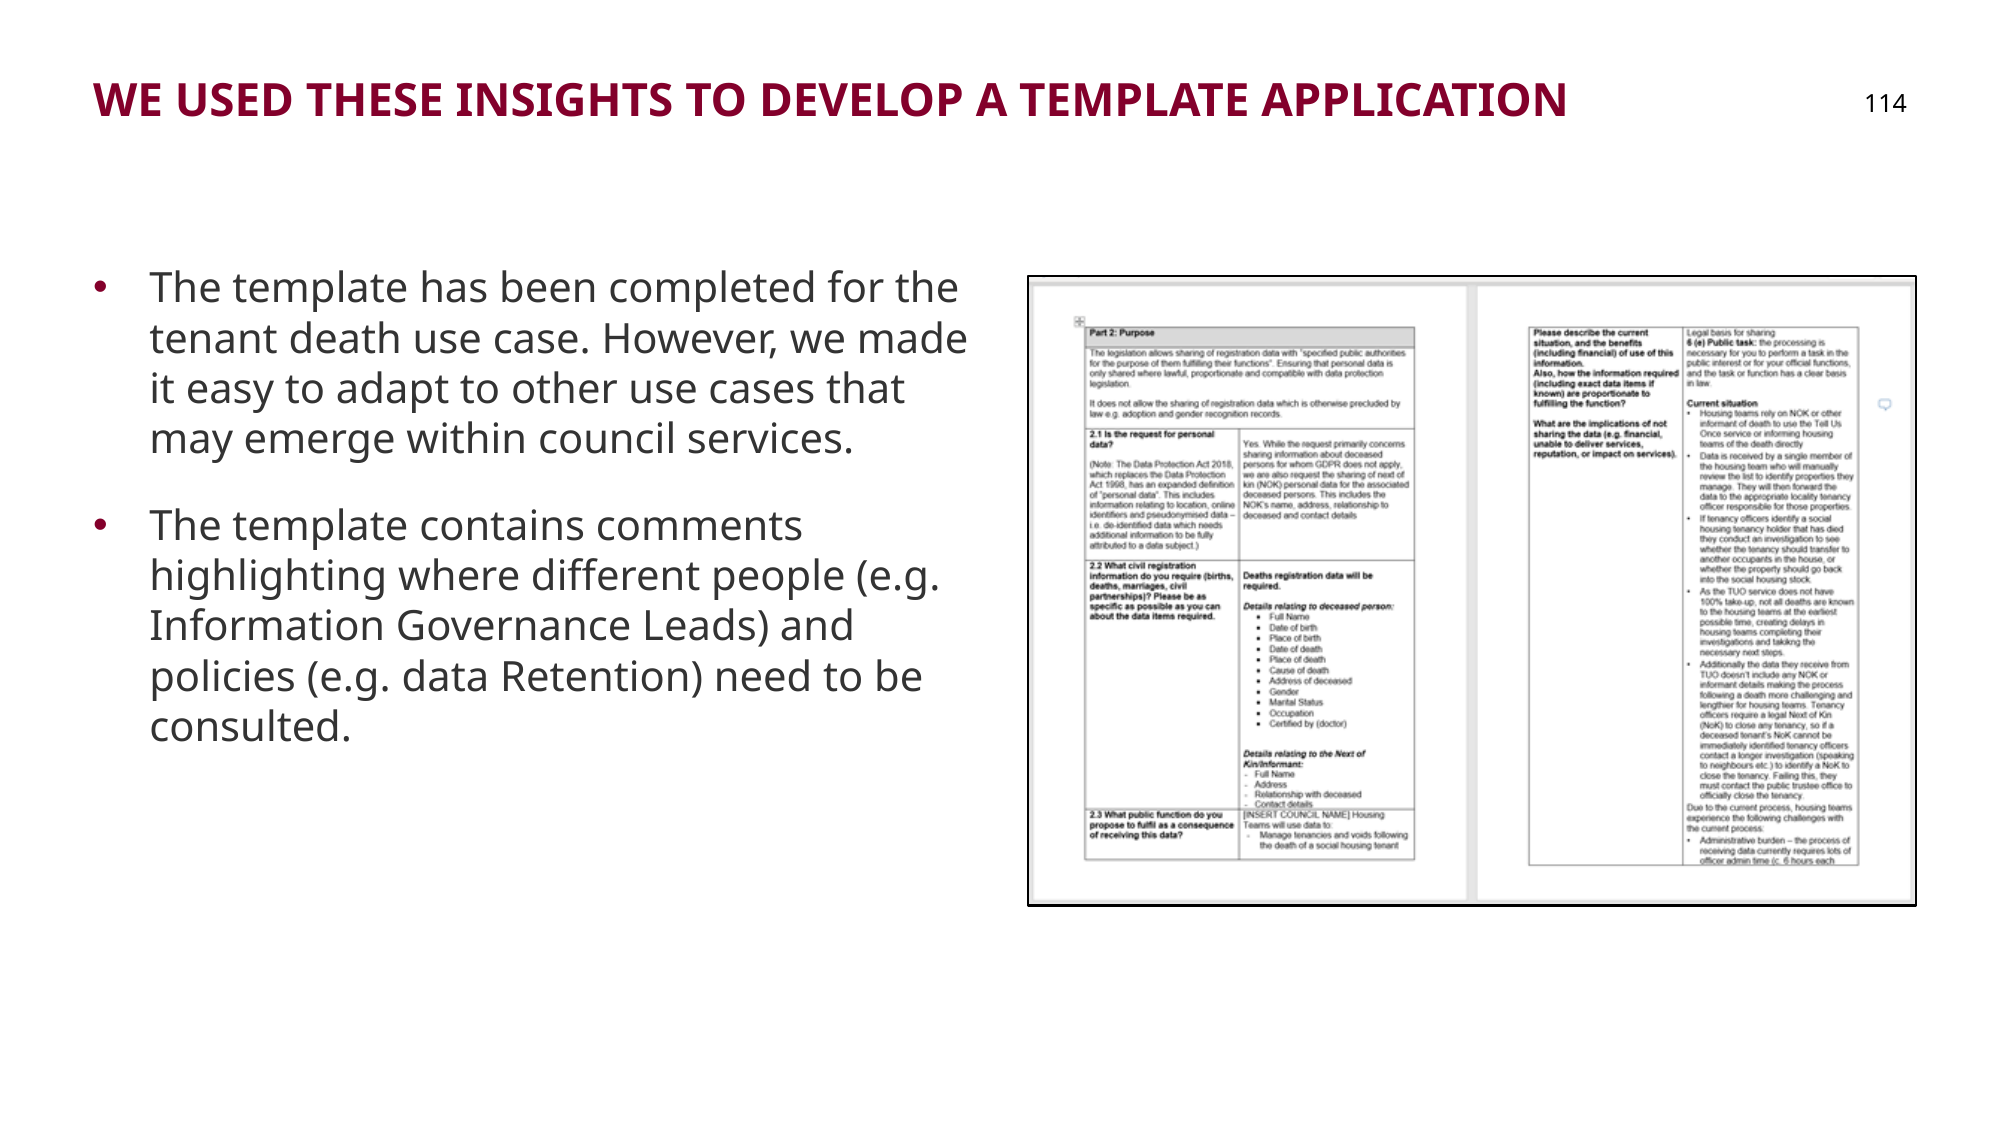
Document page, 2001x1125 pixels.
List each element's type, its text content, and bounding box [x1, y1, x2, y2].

picture [1028, 276, 1915, 905]
list The template has been completed for the tenant death use case. However, we made it easy to adapt to other use cases that may emerge within council services. The template contains comments highlighting where different people (e.g. Information Governance Leads) and policies (e.g. data Retention) need to be consulted. [93, 261, 979, 1005]
slide_number [1850, 87, 1907, 148]
title WE USED THESE INSIGHTS TO DEVELOP A TEMPLATE APPLICATION [93, 70, 1809, 215]
